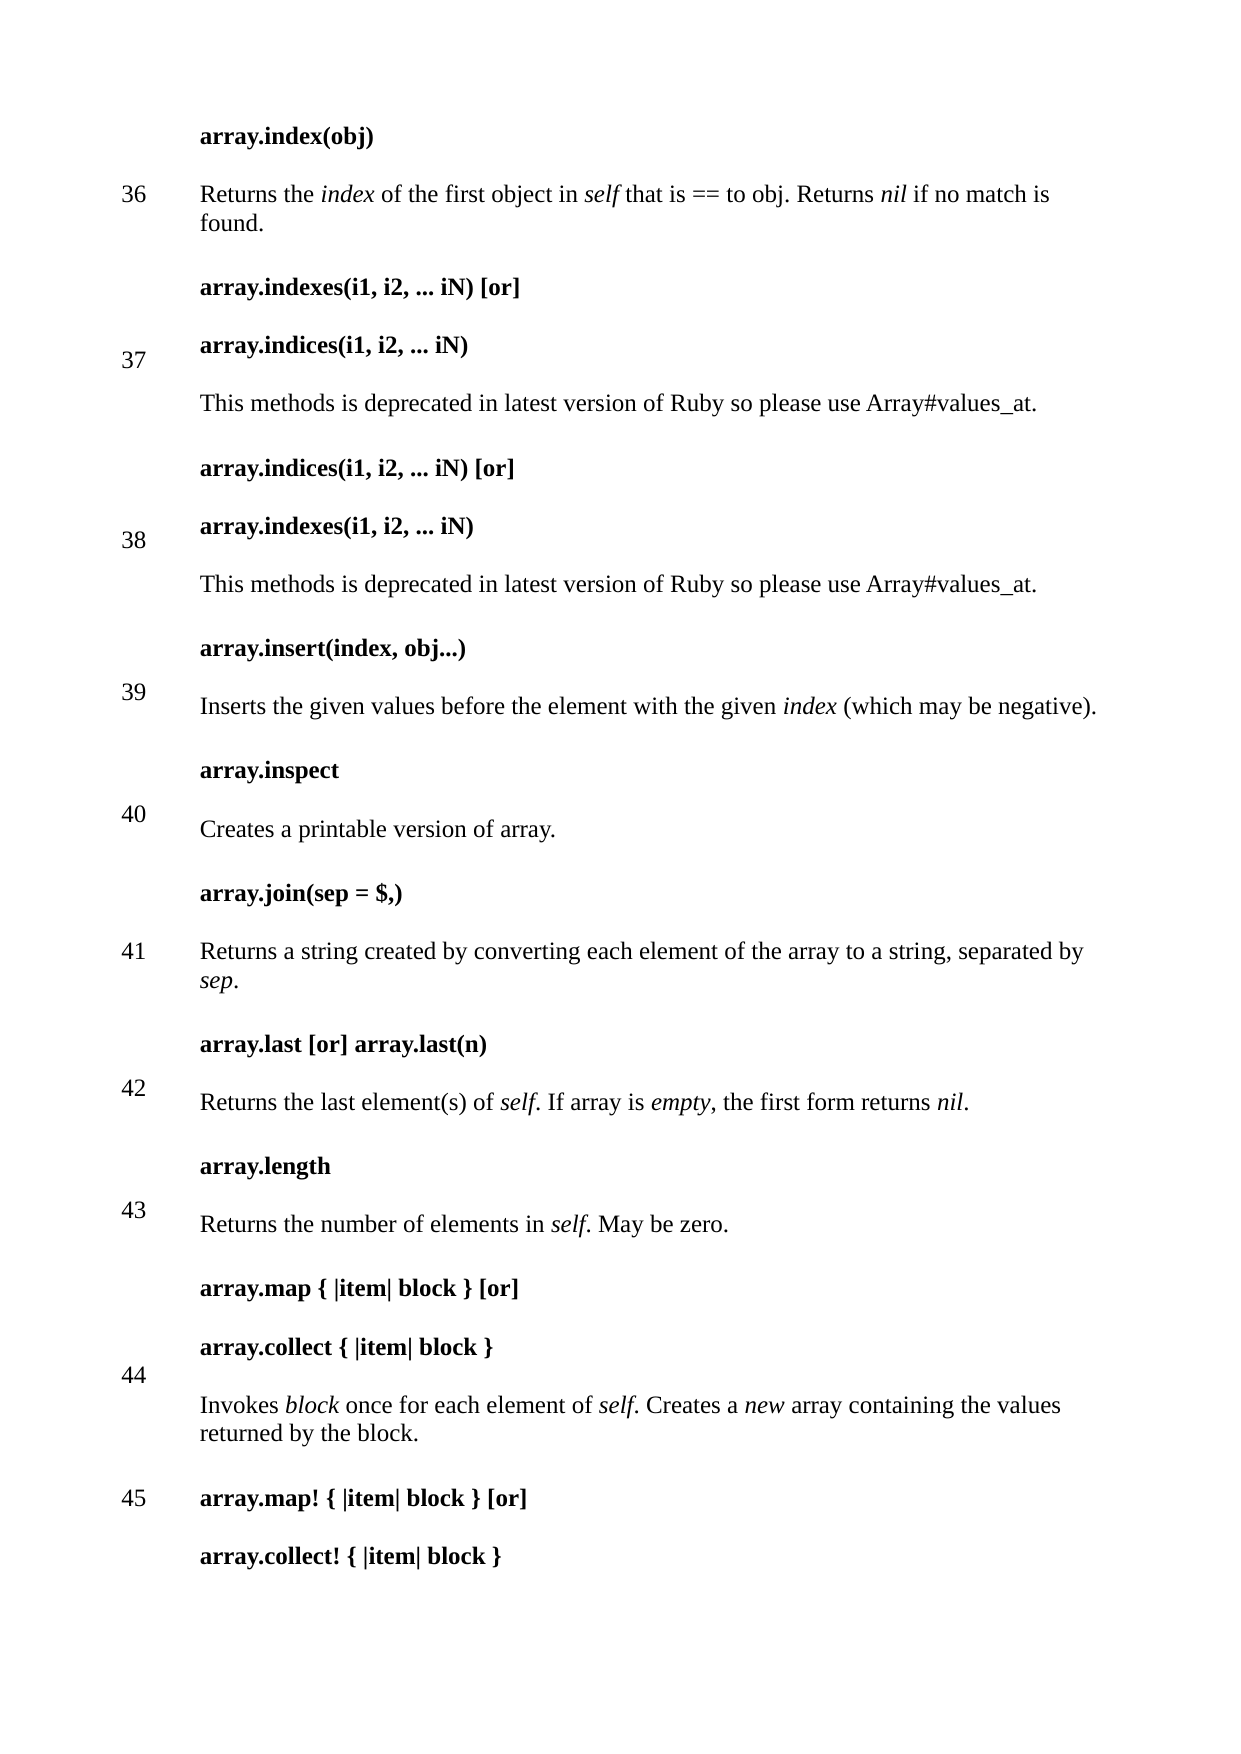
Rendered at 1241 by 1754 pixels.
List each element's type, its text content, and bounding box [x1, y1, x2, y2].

table_cell array.length Returns the number of elements in self. May be zero. [197, 1148, 1122, 1270]
table_cell 38 [118, 450, 197, 630]
table_cell 42 [118, 1026, 197, 1148]
table_cell 36 [118, 118, 197, 269]
table_cell 37 [118, 269, 197, 450]
table_cell 39 [118, 630, 197, 752]
table_cell array.index(obj) Returns the index of the first object in self that is == to obj. Returns nil if no match is found. [197, 118, 1122, 269]
table_cell array.map { |item| block } [or] array.collect { |item| block } Invokes block once for each element of self. Creates a new array containing the values returned by the block. [197, 1270, 1122, 1480]
table_cell 41 [118, 875, 197, 1026]
table_cell array.indices(i1, i2, ... iN) [or] array.indexes(i1, i2, ... iN) This methods is deprecated in latest version of Ruby so please use Array#values_at. [197, 450, 1122, 630]
table_cell array.join(sep = $,) Returns a string created by converting each element of the array to a string, separated by sep. [197, 875, 1122, 1026]
table_cell 40 [118, 753, 197, 875]
table_cell array.last [or] array.last(n) Returns the last element(s) of self. If array is empty, the first form returns nil. [197, 1026, 1122, 1148]
table_cell array.indexes(i1, i2, ... iN) [or] array.indices(i1, i2, ... iN) This methods is deprecated in latest version of Ruby so please use Array#values_at. [197, 269, 1122, 450]
table_cell 44 [118, 1270, 197, 1480]
table_cell array.insert(index, obj...) Inserts the given values before the element with the given index (which may be negative). [197, 630, 1122, 752]
table_cell 45 [118, 1480, 197, 1602]
table_cell 43 [118, 1148, 197, 1270]
table_cell array.map! { |item| block } [or] array.collect! { |item| block } [197, 1480, 1122, 1602]
table_cell array.inspect Creates a printable version of array. [197, 753, 1122, 875]
